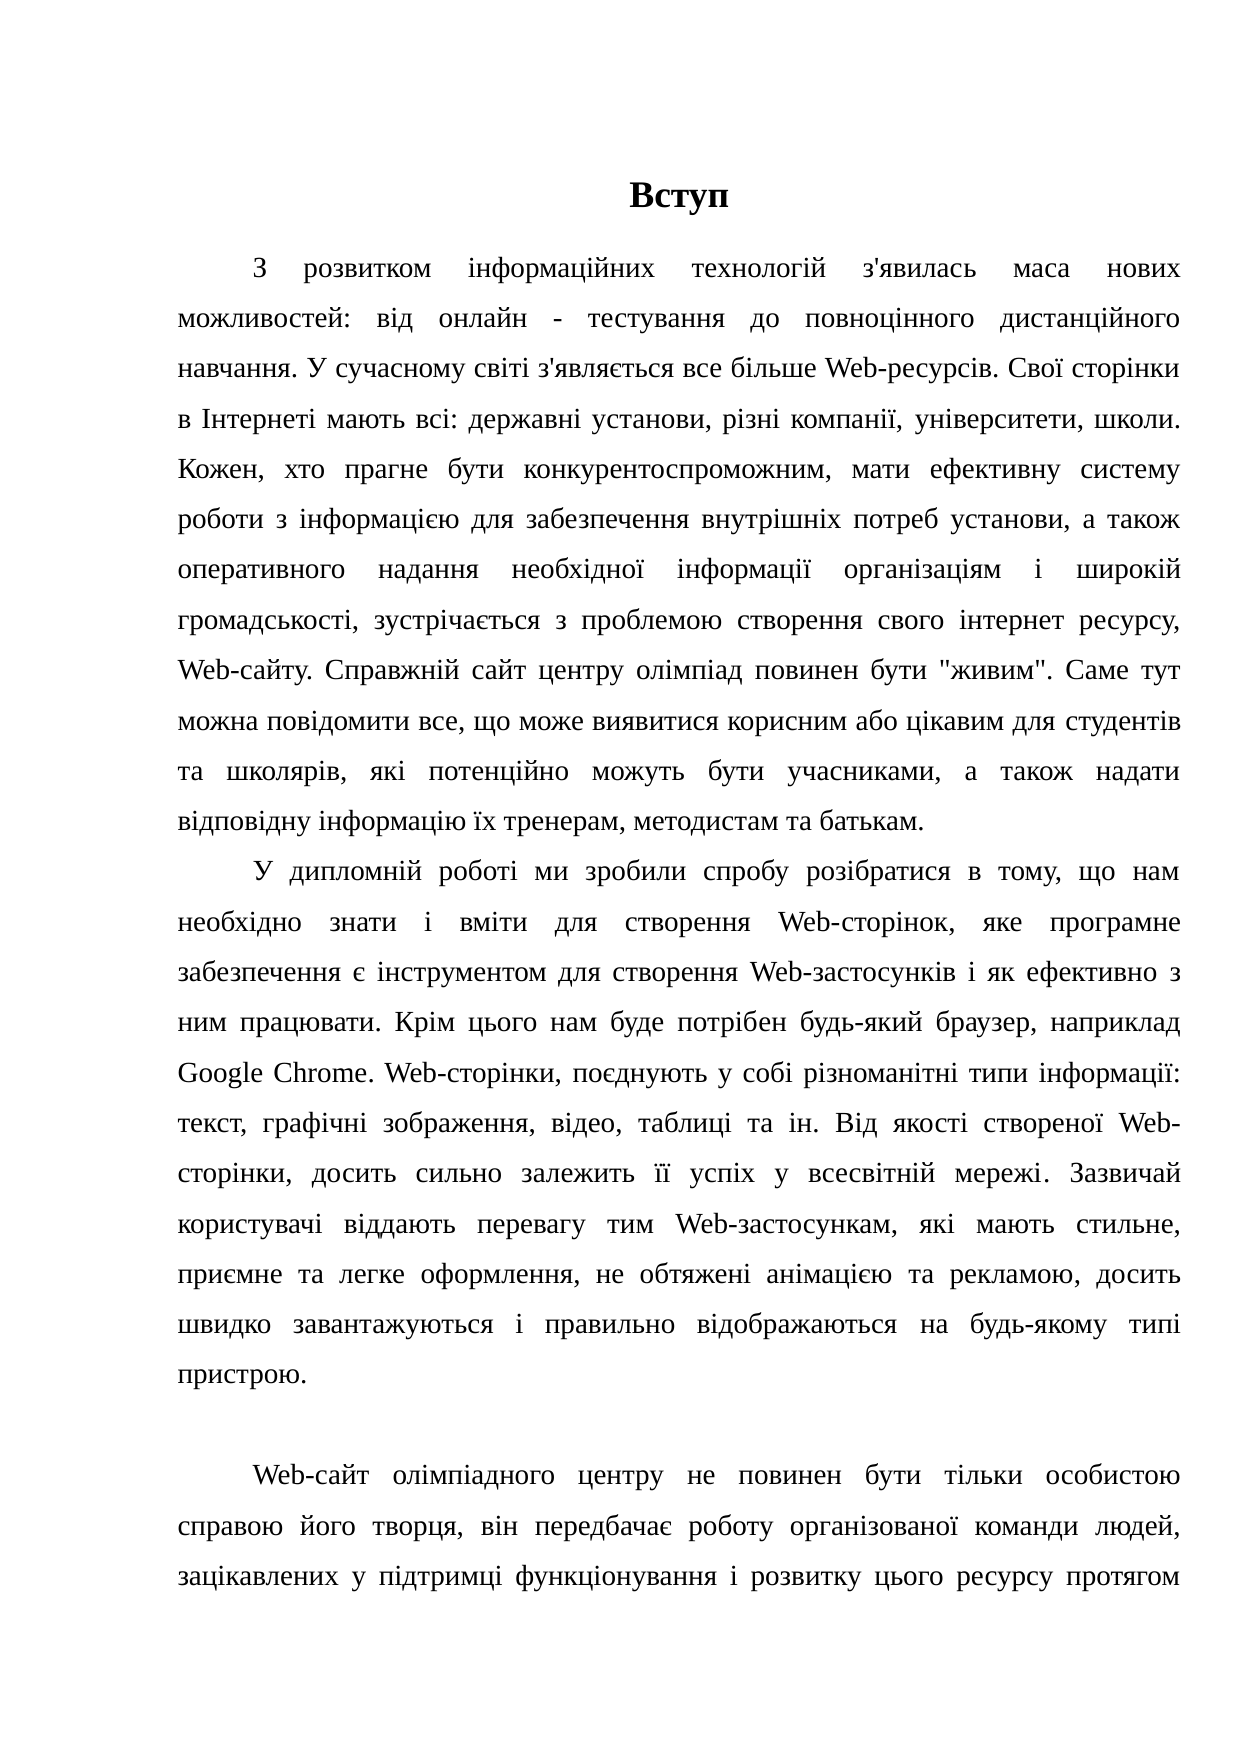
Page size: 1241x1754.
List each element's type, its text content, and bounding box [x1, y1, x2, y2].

text У дипломній роботі ми зробили спробу розібратися в тому, що нам необхідно знати і вміти для створення Web-сторінок, яке програмне забезпечення є інструментом для створення Web-застосунків і як ефективно з ним працювати. Крім цього нам буде потрібен будь-який браузер, наприклад Google Chrome. Web-сторінки, поєднують у собі різноманітні типи інформації: текст, графічні зображення, відео, таблиці та ін. Від якості створеної Web-сторінки, досить сильно залежить її успіх у всесвітній мережі. Зазвичай користувачі віддають перевагу тим Web-застосункам, які мають стильне, приємне та легке оформлення, не обтяжені анімацією та рекламою, досить швидко завантажуються і правильно відображаються на будь-якому типі пристрою. [177, 853, 1181, 1390]
text З розвитком інформаційних технологій з'явилась маса нових можливостей: від онлайн - тестування до повноцінного дистанційного навчання. У сучасному світі з'являється все більше Web-ресурсів. Свої сторінки в Інтернеті мають всі: державні установи, різні компанії, університети, школи. Кожен, хто прагне бути конкурентоспроможним, мати ефективну систему роботи з інформацією для забезпечення внутрішніх потреб установи, а також оперативного надання необхідної інформації організаціям і широкій громадськості, зустрічається з проблемою створення свого інтернет ресурсу, Web-сайту. Справжній сайт центру олімпіад повинен бути "живим". Саме тут можна повідомити все, що може виявитися корисним або цікавим для студентів та школярів, які потенційно можуть бути учасниками, а також надати відповідну інформацію їх тренерам, методистам та батькам. [177, 250, 1181, 837]
subtitle Вступ [177, 173, 1181, 216]
text Web-сайт олімпіадного центру не повинен бути тільки особистою справою його творця, він передбачає роботу організованої команди людей, зацікавлених у підтримці функціонування і розвитку цього ресурсу протягом [177, 1457, 1181, 1591]
